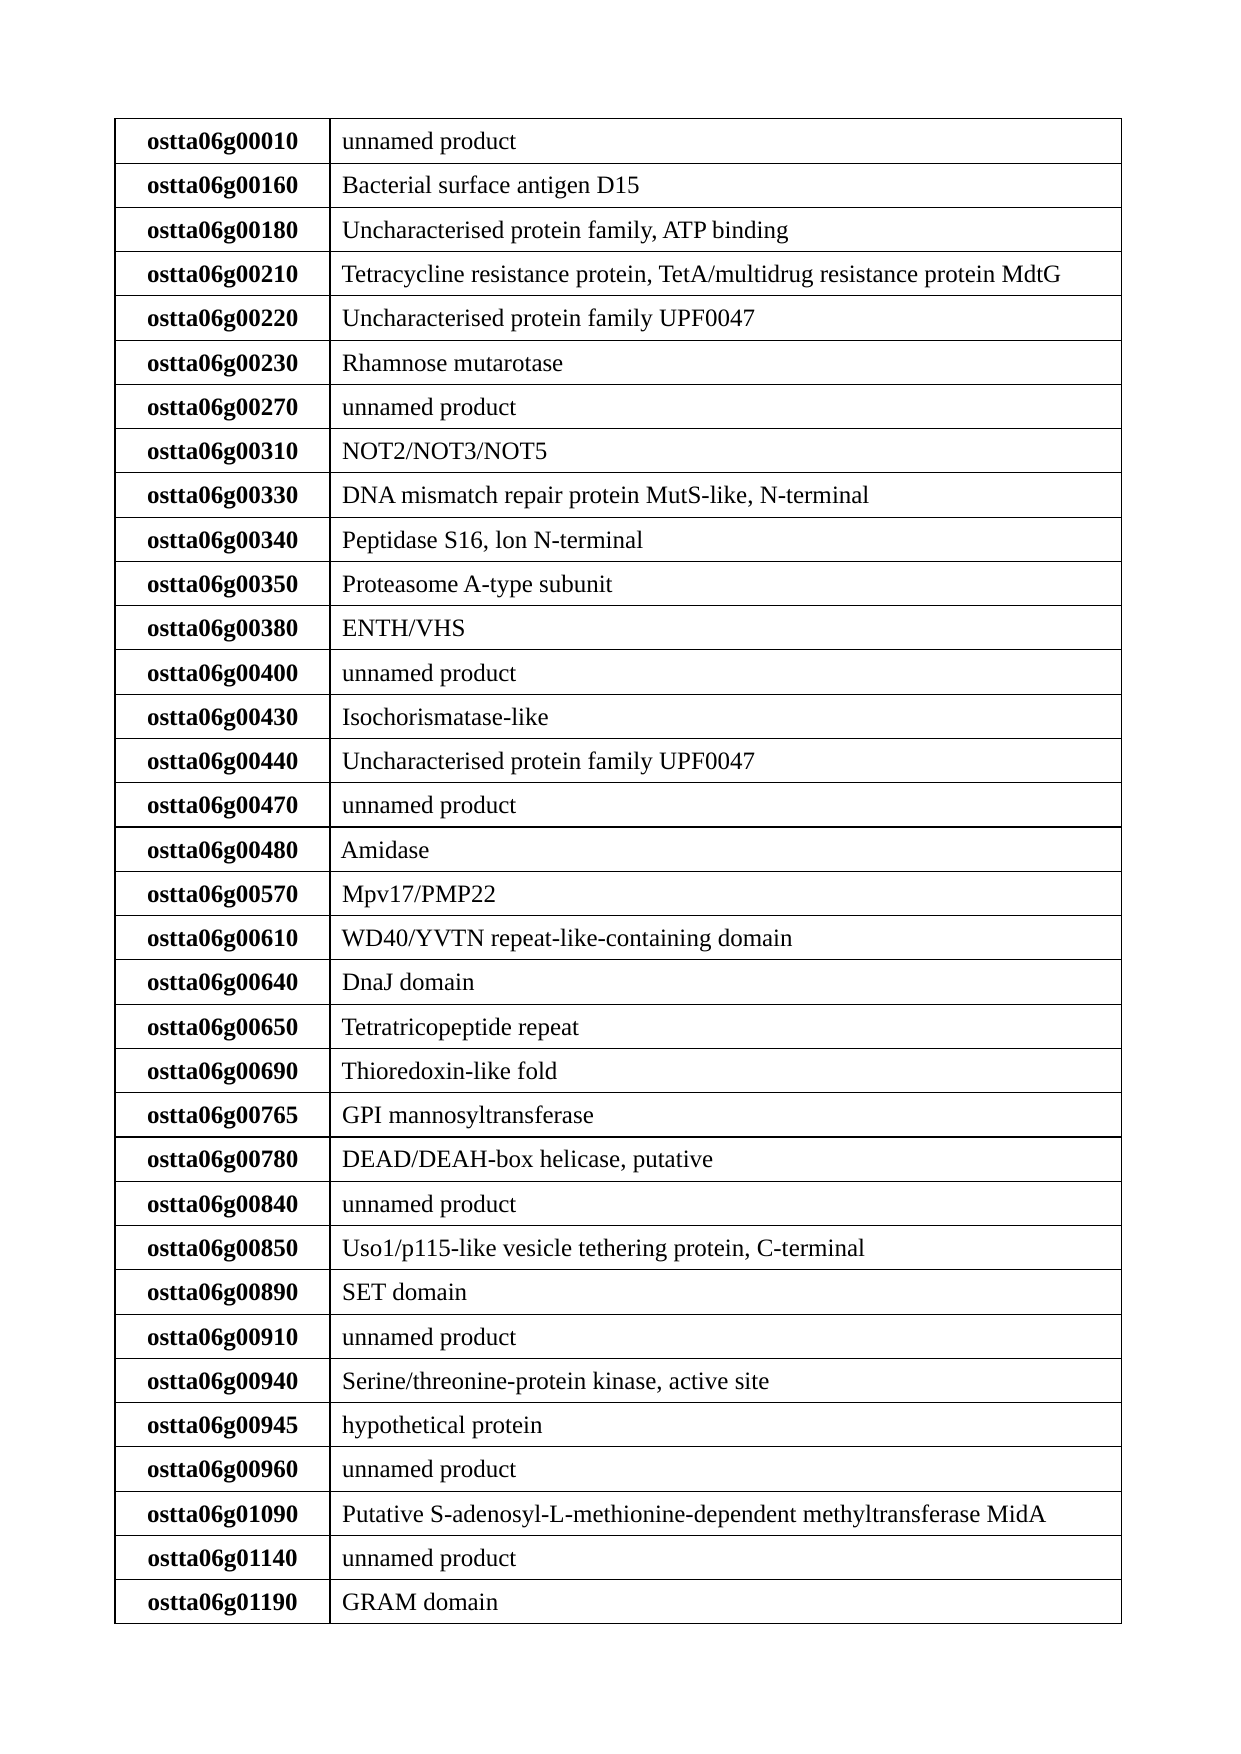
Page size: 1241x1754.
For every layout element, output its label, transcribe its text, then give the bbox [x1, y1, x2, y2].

table_cell Proteasome A-type subunit [331, 562, 1121, 605]
table_cell WD40/YVTN repeat-like-containing domain [331, 916, 1121, 959]
table_cell [1122, 1446, 1240, 1491]
table_cell [1122, 738, 1240, 782]
table_cell [1122, 915, 1240, 959]
table_cell [1122, 1491, 1240, 1535]
table_cell unnamed product [331, 385, 1121, 428]
table_cell [1122, 1136, 1240, 1181]
table_cell ostta06g00780 [116, 1138, 329, 1181]
table_cell Peptidase S16, lon N-terminal [331, 518, 1121, 561]
table_cell [1122, 1004, 1240, 1048]
table_cell [1122, 782, 1240, 826]
table_cell Tetracycline resistance protein, TetA/multidrug resistance protein MdtG [331, 252, 1121, 295]
table_cell ostta06g00850 [116, 1226, 329, 1269]
table_cell ostta06g00910 [116, 1315, 329, 1358]
table_cell unnamed product [331, 783, 1121, 826]
table_cell ostta06g00470 [116, 783, 329, 826]
table_cell ostta06g01090 [116, 1492, 329, 1535]
table_cell ostta06g00650 [116, 1005, 329, 1048]
table_cell [1122, 340, 1240, 384]
table_cell ostta06g00380 [116, 606, 329, 649]
table_cell ostta06g00480 [116, 828, 329, 871]
table_cell DNA mismatch repair protein MutS-like, N-terminal [331, 473, 1121, 517]
table_cell [1122, 1092, 1240, 1136]
table_cell ostta06g00890 [116, 1270, 329, 1313]
table_cell [1122, 561, 1240, 605]
table_cell Uncharacterised protein family UPF0047 [331, 296, 1121, 339]
table_cell [1122, 1535, 1240, 1579]
table_cell Serine/threonine-protein kinase, active site [331, 1359, 1121, 1402]
table_cell ostta06g00350 [116, 562, 329, 605]
table_cell ostta06g01190 [116, 1580, 329, 1623]
table_cell ostta06g00430 [116, 695, 329, 738]
table_cell [1122, 428, 1240, 472]
table_cell ostta06g00220 [116, 296, 329, 339]
table_cell Putative S-adenosyl-L-methionine-dependent methyltransferase MidA [331, 1492, 1121, 1535]
table_cell ostta06g00640 [116, 960, 329, 1003]
table_cell GRAM domain [331, 1580, 1121, 1623]
table_cell ostta06g00690 [116, 1049, 329, 1092]
table_cell ostta06g00960 [116, 1447, 329, 1491]
table_cell ostta06g00210 [116, 252, 329, 295]
table_cell ostta06g00340 [116, 518, 329, 561]
table_cell [1122, 826, 1240, 871]
table_cell unnamed product [331, 119, 1121, 162]
table_cell ostta06g00945 [116, 1403, 329, 1446]
table_cell Amidase [331, 828, 1121, 871]
table_cell ostta06g00010 [116, 119, 329, 162]
table_cell [1122, 1402, 1240, 1446]
table_cell Thioredoxin-like fold [331, 1049, 1121, 1092]
table_cell [1122, 118, 1240, 162]
table_cell ostta06g00840 [116, 1182, 329, 1225]
table_cell Tetratricopeptide repeat [331, 1005, 1121, 1048]
table_cell ostta06g00400 [116, 650, 329, 694]
table_cell [1122, 1048, 1240, 1092]
table_cell GPI mannosyltransferase [331, 1093, 1121, 1136]
table_cell ostta06g00570 [116, 872, 329, 915]
table_cell [1122, 959, 1240, 1003]
table_cell [1122, 871, 1240, 915]
table_cell unnamed product [331, 1447, 1121, 1491]
table_cell [1122, 605, 1240, 649]
table_cell DnaJ domain [331, 960, 1121, 1003]
table_cell [1122, 649, 1240, 694]
table_cell ostta06g00610 [116, 916, 329, 959]
table_cell [1122, 207, 1240, 251]
table_cell NOT2/NOT3/NOT5 [331, 429, 1121, 472]
table_cell [1122, 1314, 1240, 1358]
table_cell [1122, 295, 1240, 339]
table_cell DEAD/DEAH-box helicase, putative [331, 1138, 1121, 1181]
table_cell [1122, 694, 1240, 738]
table_cell ostta06g00230 [116, 341, 329, 384]
table_cell Isochorismatase-like [331, 695, 1121, 738]
table_cell unnamed product [331, 1536, 1121, 1579]
table_cell SET domain [331, 1270, 1121, 1313]
table_cell unnamed product [331, 1315, 1121, 1358]
table_cell [1122, 1269, 1240, 1313]
table_cell ostta06g00765 [116, 1093, 329, 1136]
table_cell ostta06g00310 [116, 429, 329, 472]
table_cell [1122, 384, 1240, 428]
table_cell Rhamnose mutarotase [331, 341, 1121, 384]
table_cell [1122, 251, 1240, 295]
table_cell ostta06g00270 [116, 385, 329, 428]
table_cell [1122, 163, 1240, 207]
table_cell ostta06g00440 [116, 739, 329, 782]
table_cell Uso1/p115-like vesicle tethering protein, C-terminal [331, 1226, 1121, 1269]
table_cell [1122, 1358, 1240, 1402]
table_cell ostta06g00160 [116, 164, 329, 207]
table_cell ENTH/VHS [331, 606, 1121, 649]
table_cell ostta06g00180 [116, 208, 329, 251]
table_cell hypothetical protein [331, 1403, 1121, 1446]
table_cell unnamed product [331, 650, 1121, 694]
table_cell unnamed product [331, 1182, 1121, 1225]
table_cell [1122, 1181, 1240, 1225]
table_cell Bacterial surface antigen D15 [331, 164, 1121, 207]
table_cell ostta06g01140 [116, 1536, 329, 1579]
table_cell [1122, 1579, 1240, 1623]
table_cell Uncharacterised protein family UPF0047 [331, 739, 1121, 782]
table_cell ostta06g00940 [116, 1359, 329, 1402]
table_cell [1122, 517, 1240, 561]
table_cell [1122, 1225, 1240, 1269]
table_cell Uncharacterised protein family, ATP binding [331, 208, 1121, 251]
table_cell ostta06g00330 [116, 473, 329, 517]
table_cell Mpv17/PMP22 [331, 872, 1121, 915]
table_cell [1122, 472, 1240, 517]
